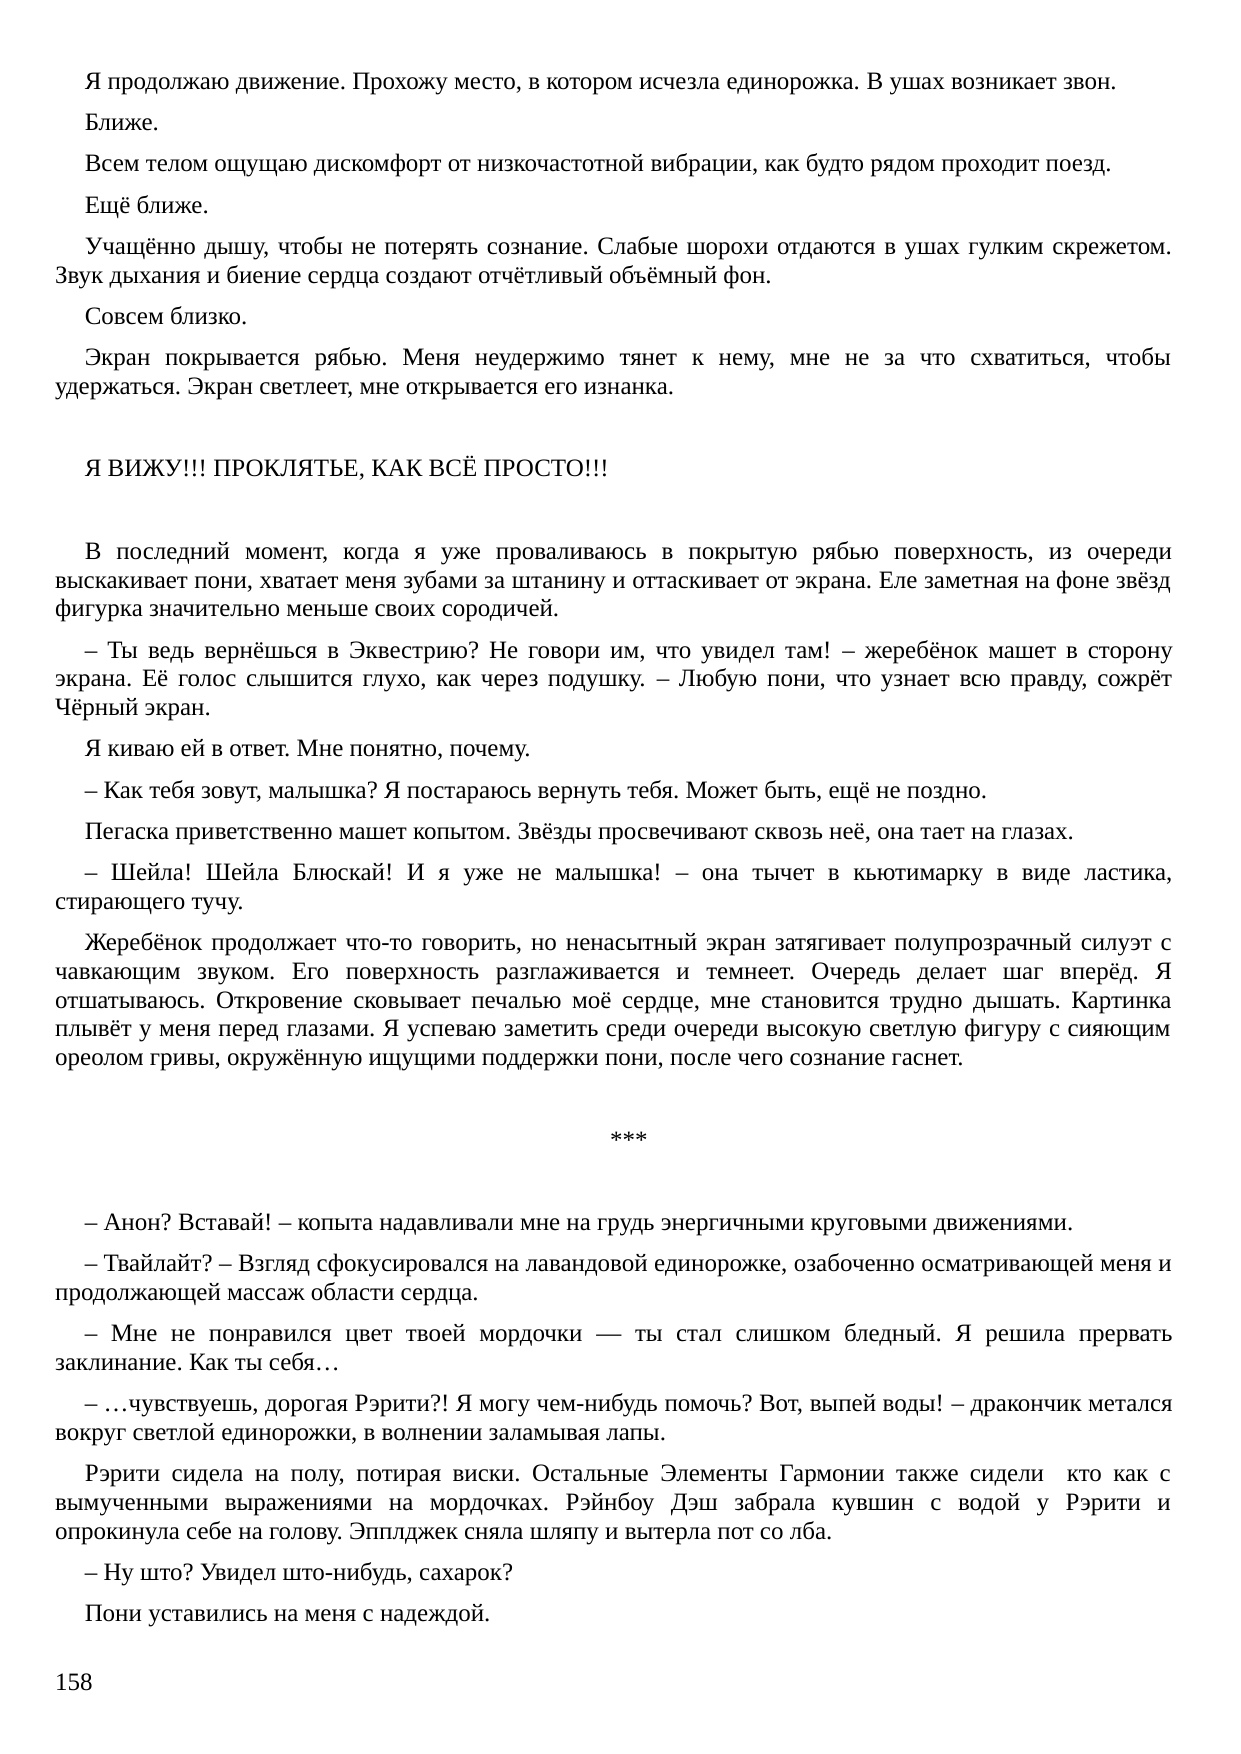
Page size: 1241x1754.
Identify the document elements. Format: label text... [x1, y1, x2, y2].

text Пегаска приветственно машет копытом. Звёзды просвечивают сквозь неё, она тает на глазах. [55, 816, 1173, 845]
text Ближе. [55, 107, 1173, 136]
text – Твайлайт? – Взгляд сфокусировался на лавандовой единорожке, озабоченно осматривающей меня и продолжающей массаж области сердца. [55, 1248, 1173, 1306]
text Я ВИЖУ!!! ПРОКЛЯТЬЕ, КАК ВСЁ ПРОСТО!!! [55, 453, 1173, 482]
text – Ты ведь вернёшься в Эквестрию? Не говори им, что увидел там! – жеребёнок машет в сторону экрана. Её голос слышится глухо, как через подушку. – Любую пони, что узнает всю правду, сожрёт Чёрный экран. [55, 635, 1173, 721]
text Я продолжаю движение. Прохожу место, в котором исчезла единорожка. В ушах возникает звон. [55, 66, 1173, 95]
text – Мне не понравился цвет твоей мордочки — ты стал слишком бледный. Я решила прервать заклинание. Как ты себя… [55, 1318, 1173, 1376]
text Жеребёнок продолжает что-то говорить, но ненасытный экран затягивает полупрозрачный силуэт с чавкающим звуком. Его поверхность разглаживается и темнеет. Очередь делает шаг вперёд. Я отшатываюсь. Откровение сковывает печалью моё сердце, мне становится трудно дышать. Картинка плывёт у меня перед глазами. Я успеваю заметить среди очереди высокую светлую фигуру с сияющим ореолом гривы, окружённую ищущими поддержки пони, после чего сознание гаснет. [55, 927, 1173, 1071]
text Я киваю ей в ответ. Мне понятно, почему. [55, 733, 1173, 762]
text *** [55, 1125, 1173, 1153]
text – …чувствуешь, дорогая Рэрити?! Я могу чем-нибудь помочь? Вот, выпей воды! – дракончик метался вокруг светлой единорожки, в волнении заламывая лапы. [55, 1388, 1173, 1446]
text Экран покрывается рябью. Меня неудержимо тянет к нему, мне не за что схватиться, чтобы удержаться. Экран светлеет, мне открывается его изнанка. [55, 342, 1173, 400]
text Всем телом ощущаю дискомфорт от низкочастотной вибрации, как будто рядом проходит поезд. [55, 148, 1173, 177]
text Пони уставились на меня с надеждой. [55, 1598, 1173, 1627]
text Учащённо дышу, чтобы не потерять сознание. Слабые шорохи отдаются в ушах гулким скрежетом. Звук дыхания и биение сердца создают отчётливый объёмный фон. [55, 231, 1173, 288]
text – Ну што? Увидел што-нибудь, сахарок? [55, 1557, 1173, 1586]
text Совсем близко. [55, 301, 1173, 330]
text – Как тебя зовут, малышка? Я постараюсь вернуть тебя. Может быть, ещё не поздно. [55, 775, 1173, 803]
text Рэрити сидела на полу, потирая виски. Остальные Элементы Гармонии также сидели кто как с вымученными выражениями на мордочках. Рэйнбоу Дэш забрала кувшин с водой у Рэрити и опрокинула себе на голову. Эпплджек сняла шляпу и вытерла пот со лба. [55, 1458, 1173, 1545]
text – Шейла! Шейла Блюскай! И я уже не малышка! – она тычет в кьютимарку в виде ластика, стирающего тучу. [55, 857, 1173, 915]
text Ещё ближе. [55, 190, 1173, 218]
text В последний момент, когда я уже проваливаюсь в покрытую рябью поверхность, из очереди выскакивает пони, хватает меня зубами за штанину и оттаскивает от экрана. Еле заметная на фоне звёзд фигурка значительно меньше своих сородичей. [55, 536, 1173, 622]
text – Анон? Вставай! – копыта надавливали мне на грудь энергичными круговыми движениями. [55, 1207, 1173, 1236]
